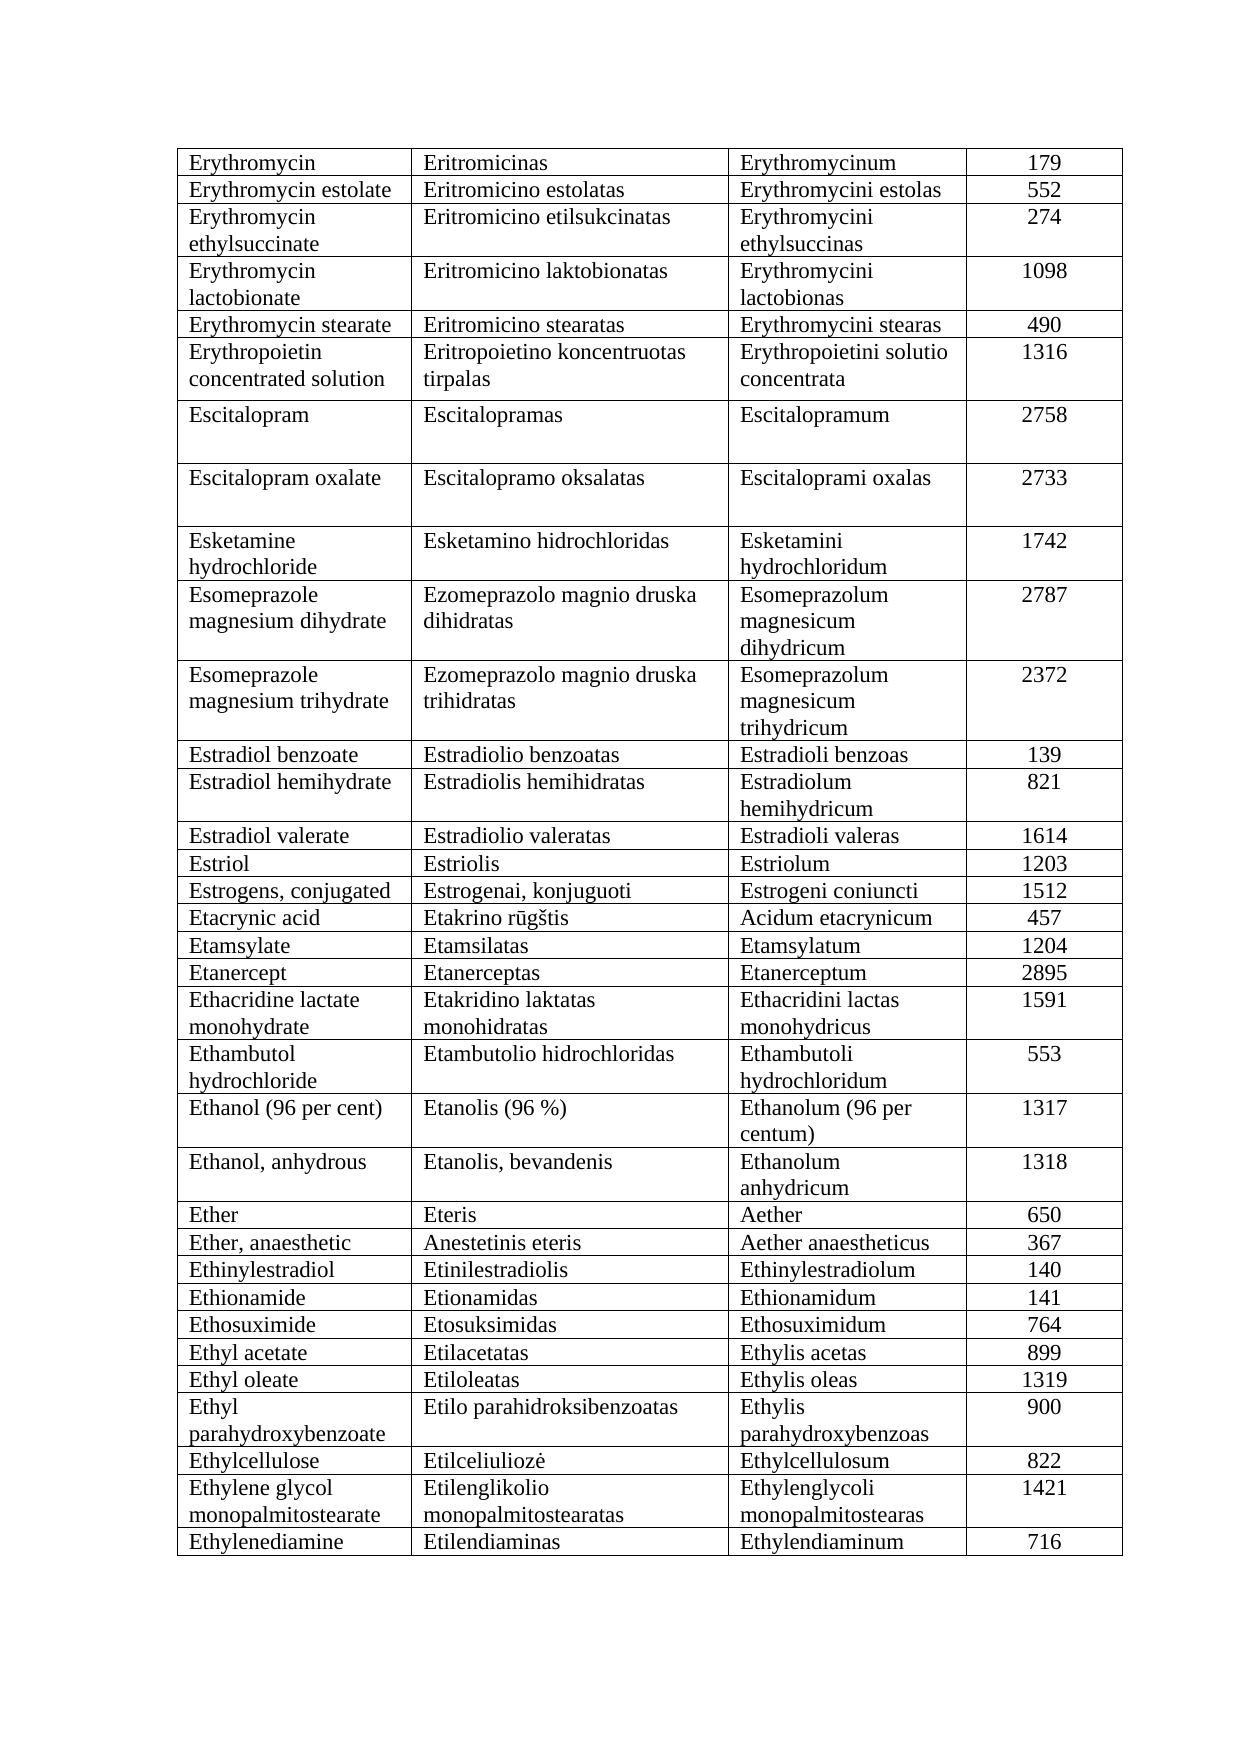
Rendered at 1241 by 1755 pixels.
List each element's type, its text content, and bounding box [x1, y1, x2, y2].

table_cell Escitalopramas [412, 401, 728, 463]
table_cell Ethinylestradiolum [729, 1256, 966, 1283]
table_cell 179 [967, 149, 1122, 175]
table_cell 490 [967, 311, 1122, 337]
table_cell Etilacetatas [412, 1339, 728, 1365]
table_cell Esketamine hydrochloride [178, 527, 411, 580]
table_cell Ethylcellulosum [729, 1447, 966, 1473]
table_cell Ether, anaesthetic [178, 1229, 411, 1255]
table_cell Estradiol hemihydrate [178, 769, 411, 821]
table_cell Estriol [178, 850, 411, 876]
table_cell Etilenglikolio monopalmitostearatas [412, 1475, 728, 1527]
table_cell Estriolis [412, 850, 728, 876]
table_cell 1203 [967, 850, 1122, 876]
table_cell Esketamino hidrochloridas [412, 527, 728, 580]
table_cell Ezomeprazolo magnio druska dihidratas [412, 581, 728, 660]
table_cell 2372 [967, 661, 1122, 740]
table_cell Erythropoietin concentrated solution [178, 338, 411, 400]
table_cell Ethylene glycol monopalmitostearate [178, 1475, 411, 1527]
table_cell Etamsilatas [412, 932, 728, 958]
table_cell Aether anaestheticus [729, 1229, 966, 1255]
table_cell Ethacridine lactate monohydrate [178, 987, 411, 1039]
table_cell Estrogeni coniuncti [729, 877, 966, 903]
table_cell Ethanol, anhydrous [178, 1148, 411, 1201]
table_cell Etakridino laktatas monohidratas [412, 987, 728, 1039]
table_cell Estradiolum hemihydricum [729, 769, 966, 821]
table_cell Ethylis oleas [729, 1366, 966, 1392]
table_cell Erythromycin [178, 149, 411, 175]
table_cell Erythromycini lactobionas [729, 257, 966, 310]
table_cell Ethambutoli hydrochloridum [729, 1040, 966, 1093]
table_cell 650 [967, 1202, 1122, 1228]
table_cell Etionamidas [412, 1284, 728, 1310]
table_cell Ethylenglycoli monopalmitostearas [729, 1475, 966, 1527]
table_cell 899 [967, 1339, 1122, 1365]
table_cell Eritromicino laktobionatas [412, 257, 728, 310]
table_cell Ethylis parahydroxybenzoas [729, 1393, 966, 1446]
table_cell Eritromicinas [412, 149, 728, 175]
table_cell Estrogenai, konjuguoti [412, 877, 728, 903]
table_cell Ether [178, 1202, 411, 1228]
table_cell Estradiol valerate [178, 822, 411, 848]
table_cell Ethambutol hydrochloride [178, 1040, 411, 1093]
table_cell Ethosuximide [178, 1311, 411, 1337]
table_cell Etanerceptum [729, 959, 966, 986]
table_cell 1204 [967, 932, 1122, 958]
table_cell 900 [967, 1393, 1122, 1446]
table_cell Esomeprazolum magnesicum dihydricum [729, 581, 966, 660]
table_cell Erythromycin estolate [178, 176, 411, 202]
table_cell Etilceliuliozė [412, 1447, 728, 1473]
table_cell Erythromycini estolas [729, 176, 966, 202]
table_cell 1318 [967, 1148, 1122, 1201]
table_cell Erythromycin lactobionate [178, 257, 411, 310]
table_cell Ezomeprazolo magnio druska trihidratas [412, 661, 728, 740]
table_cell 140 [967, 1256, 1122, 1283]
table_cell Estradiol benzoate [178, 741, 411, 767]
table_cell Etinilestradiolis [412, 1256, 728, 1283]
table_cell Eritromicino stearatas [412, 311, 728, 337]
table_cell Ethylendiaminum [729, 1528, 966, 1554]
table_cell 1614 [967, 822, 1122, 848]
table_cell Ethylis acetas [729, 1339, 966, 1365]
table_cell Ethosuximidum [729, 1311, 966, 1337]
table_cell 552 [967, 176, 1122, 202]
table_cell Estradiolio benzoatas [412, 741, 728, 767]
table_cell Etiloleatas [412, 1366, 728, 1392]
table_cell 1098 [967, 257, 1122, 310]
table_cell 2758 [967, 401, 1122, 463]
table_cell 1742 [967, 527, 1122, 580]
table_cell Etanolis, bevandenis [412, 1148, 728, 1201]
table_cell Etosuksimidas [412, 1311, 728, 1337]
table_cell Aether [729, 1202, 966, 1228]
table_cell 1319 [967, 1366, 1122, 1392]
table_cell 1421 [967, 1475, 1122, 1527]
table_cell Ethyl acetate [178, 1339, 411, 1365]
table_cell 1512 [967, 877, 1122, 903]
table_cell 764 [967, 1311, 1122, 1337]
table_cell 1317 [967, 1094, 1122, 1147]
table_cell Escitalopramum [729, 401, 966, 463]
table_cell Eteris [412, 1202, 728, 1228]
table_cell Estradioli benzoas [729, 741, 966, 767]
table_cell Etacrynic acid [178, 904, 411, 931]
table_cell 2895 [967, 959, 1122, 986]
table_cell Erythromycin stearate [178, 311, 411, 337]
table_cell Etambutolio hidrochloridas [412, 1040, 728, 1093]
table_cell Escitalopram [178, 401, 411, 463]
table_cell 1591 [967, 987, 1122, 1039]
table_cell Ethylenediamine [178, 1528, 411, 1554]
table_cell Ethylcellulose [178, 1447, 411, 1473]
table_cell 553 [967, 1040, 1122, 1093]
table_cell 716 [967, 1528, 1122, 1554]
table_cell Ethinylestradiol [178, 1256, 411, 1283]
table_cell Escitalopramo oksalatas [412, 464, 728, 526]
table_cell Ethionamide [178, 1284, 411, 1310]
table_cell Esomeprazolum magnesicum trihydricum [729, 661, 966, 740]
table_cell Erythromycini ethylsuccinas [729, 204, 966, 256]
table_cell 457 [967, 904, 1122, 931]
table_cell Ethionamidum [729, 1284, 966, 1310]
table_cell Anestetinis eteris [412, 1229, 728, 1255]
table_cell Etanerceptas [412, 959, 728, 986]
table_cell Estradiolis hemihidratas [412, 769, 728, 821]
table_cell Etanolis (96 %) [412, 1094, 728, 1147]
table_cell Etilo parahidroksibenzoatas [412, 1393, 728, 1446]
table_cell 822 [967, 1447, 1122, 1473]
table_cell 2733 [967, 464, 1122, 526]
table_cell Eritromicino estolatas [412, 176, 728, 202]
table_cell Esketamini hydrochloridum [729, 527, 966, 580]
table_cell 367 [967, 1229, 1122, 1255]
table_cell Estradiolio valeratas [412, 822, 728, 848]
table_cell Eritropoietino koncentruotas tirpalas [412, 338, 728, 400]
table_cell Erythropoietini solutio concentrata [729, 338, 966, 400]
table_cell 1316 [967, 338, 1122, 400]
table_cell Ethanol (96 per cent) [178, 1094, 411, 1147]
table_cell Estriolum [729, 850, 966, 876]
table_cell Estrogens, conjugated [178, 877, 411, 903]
table_cell Esomeprazole magnesium dihydrate [178, 581, 411, 660]
table_cell Ethacridini lactas monohydricus [729, 987, 966, 1039]
table_cell Esomeprazole magnesium trihydrate [178, 661, 411, 740]
table_cell Etanercept [178, 959, 411, 986]
table_cell Eritromicino etilsukcinatas [412, 204, 728, 256]
table_cell Escitaloprami oxalas [729, 464, 966, 526]
table_cell Etakrino rūgštis [412, 904, 728, 931]
table_cell 141 [967, 1284, 1122, 1310]
table_cell Etamsylatum [729, 932, 966, 958]
table_cell 274 [967, 204, 1122, 256]
table_cell Etilendiaminas [412, 1528, 728, 1554]
table_cell Erythromycini stearas [729, 311, 966, 337]
table_cell Erythromycinum [729, 149, 966, 175]
table_cell 139 [967, 741, 1122, 767]
table_cell Erythromycin ethylsuccinate [178, 204, 411, 256]
table_cell Ethyl oleate [178, 1366, 411, 1392]
table_cell Estradioli valeras [729, 822, 966, 848]
table_cell 2787 [967, 581, 1122, 660]
table_cell Ethyl parahydroxybenzoate [178, 1393, 411, 1446]
table_cell Ethanolum anhydricum [729, 1148, 966, 1201]
table_cell Acidum etacrynicum [729, 904, 966, 931]
table_cell Etamsylate [178, 932, 411, 958]
table_cell 821 [967, 769, 1122, 821]
table_cell Escitalopram oxalate [178, 464, 411, 526]
table_cell Ethanolum (96 per centum) [729, 1094, 966, 1147]
